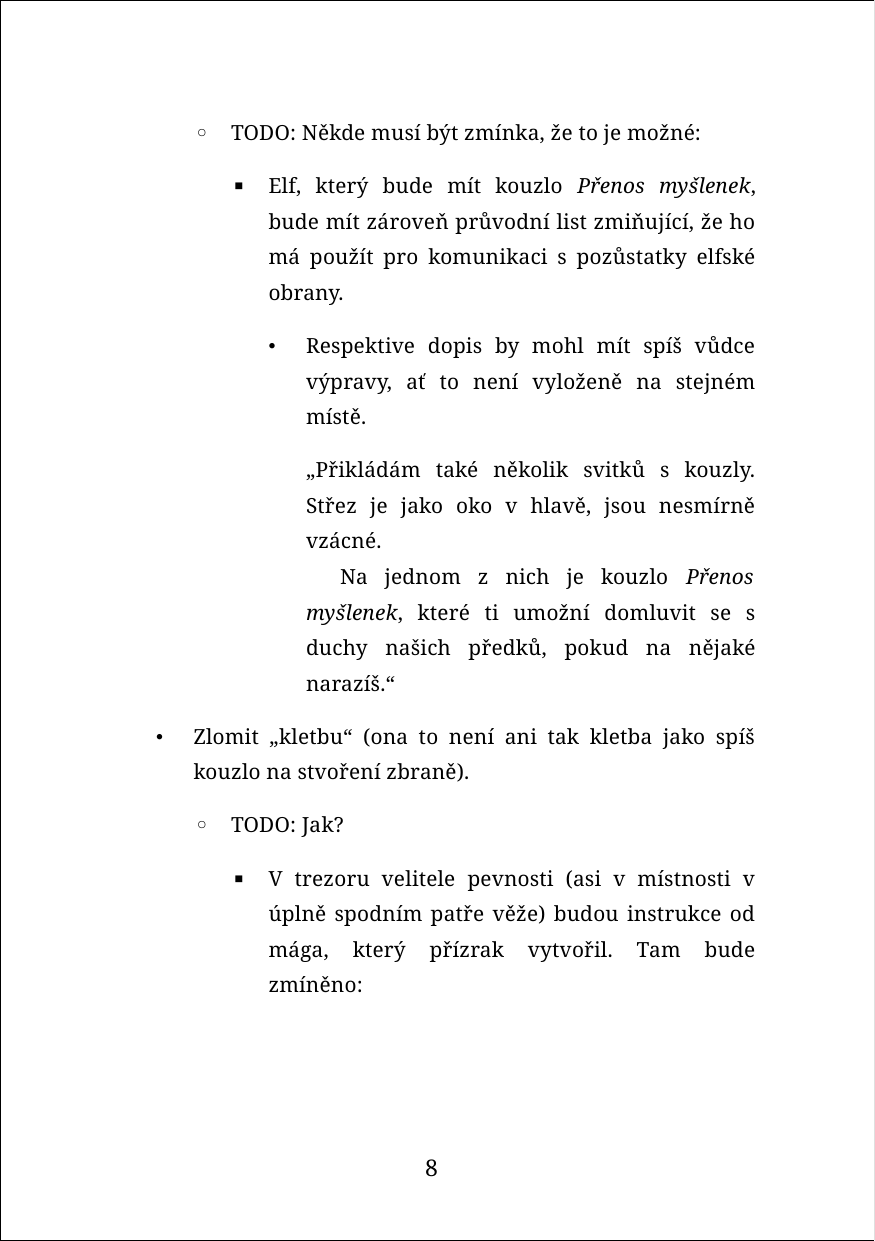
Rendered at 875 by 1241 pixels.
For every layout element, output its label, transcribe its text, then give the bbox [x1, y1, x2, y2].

list TODO: Někde musí být zmínka, že to je možné: [193, 118, 756, 147]
list Elf, který bude mít kouzlo Přenos myšlenek, bude mít zároveň průvodní list zmiňující, že ho má použít pro komunikaci s pozůstatky elfské obrany. [231, 171, 756, 306]
list Zlomit „kletbu“ (ona to není ani tak kletba jako spíš kouzlo na stvoření zbraně). [156, 722, 756, 786]
list Respektive dopis by mohl mít spíš vůdce výpravy, ať to není vyloženě na stejném místě. [268, 331, 756, 431]
list V trezoru velitele pevnosti (asi v místnosti v úplně spodním patře věže) budou instrukce od mága, který přízrak vytvořil. Tam bude zmíněno: [231, 864, 756, 999]
list „Přikládám také několik svitků s kouzly. Střez je jako oko v hlavě, jsou nesmírně vzácné. Na jednom z nich je kouzlo Přenos myšlenek, které ti umožní domluvit se s duchy našich předků, pokud na nějaké narazíš.“ [268, 456, 756, 697]
list TODO: Jak? [193, 811, 756, 839]
